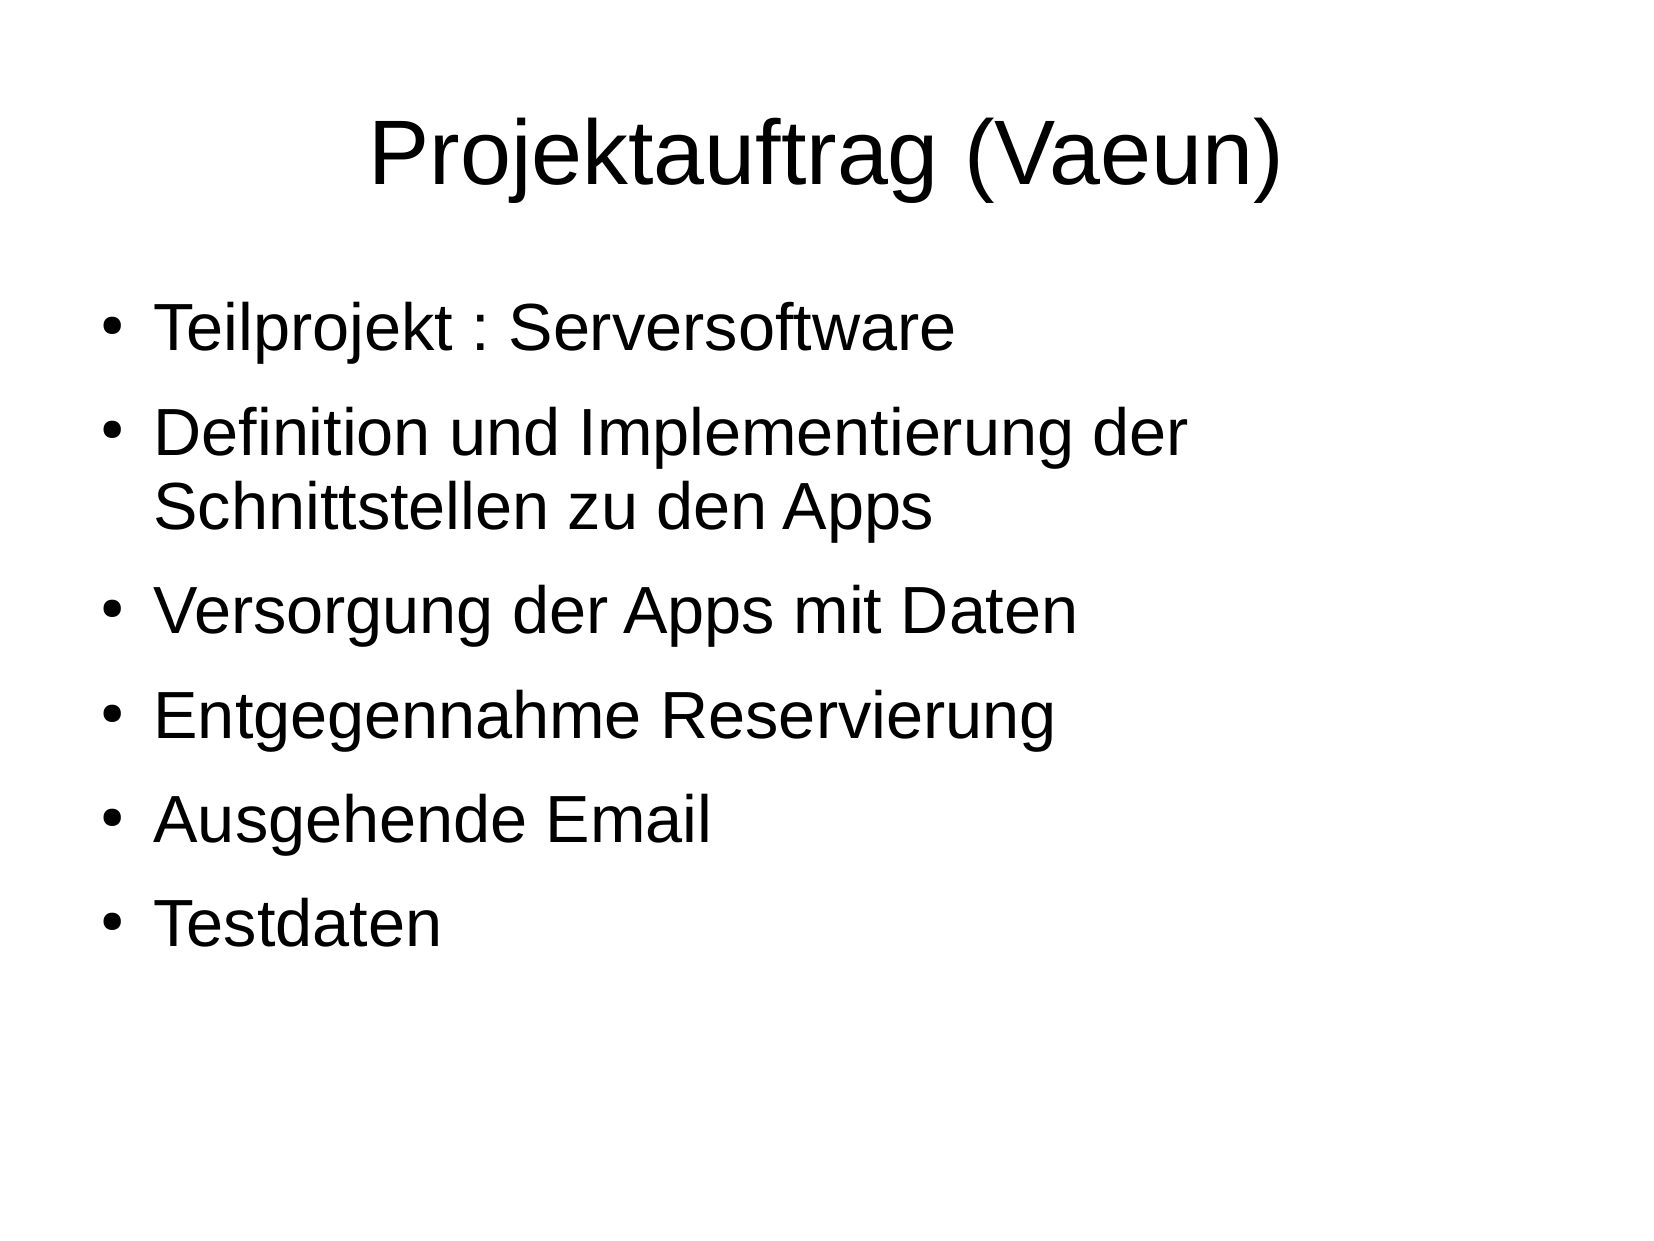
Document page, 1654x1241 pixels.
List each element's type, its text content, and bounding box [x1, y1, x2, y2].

title Projektauftrag (Vaeun) [82, 49, 1571, 257]
list Teilprojekt : Serversoftware Definition und Implementierung der Schnittstellen zu den Apps Versorgung der Apps mit Daten Entgegennahme Reservierung Ausgehende Email Testdaten [82, 290, 1571, 1010]
